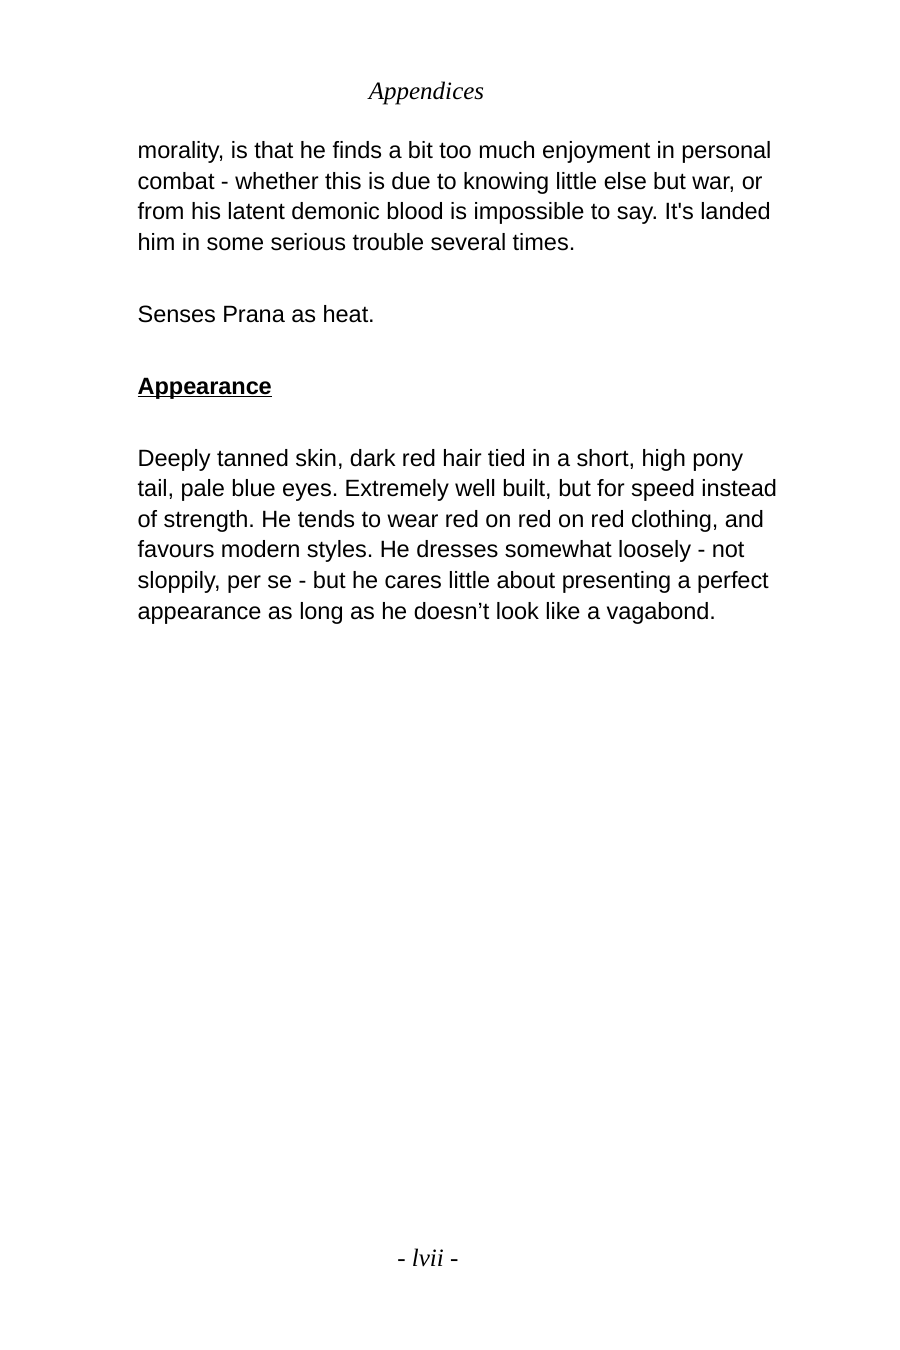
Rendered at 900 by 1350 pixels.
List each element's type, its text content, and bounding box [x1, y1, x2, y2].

text Deeply tanned skin, dark red hair tied in a short, high pony tail, pale blue eyes. Extremely well built, but for speed instead of strength. He tends to wear red on red on red clothing, and favours modern styles. He dresses somewhat loosely - not sloppily, per se - but he cares little about presenting a perfect appearance as long as he doesn’t look like a vagabond. [137, 444, 780, 624]
text Senses Prana as heat. [137, 300, 780, 327]
text Appearance [137, 372, 780, 399]
text morality, is that he finds a bit too much enjoyment in personal combat - whether this is due to knowing little else but war, or from his latent demonic blood is impossible to say. It's landed him in some serious trouble several times. [137, 136, 780, 255]
